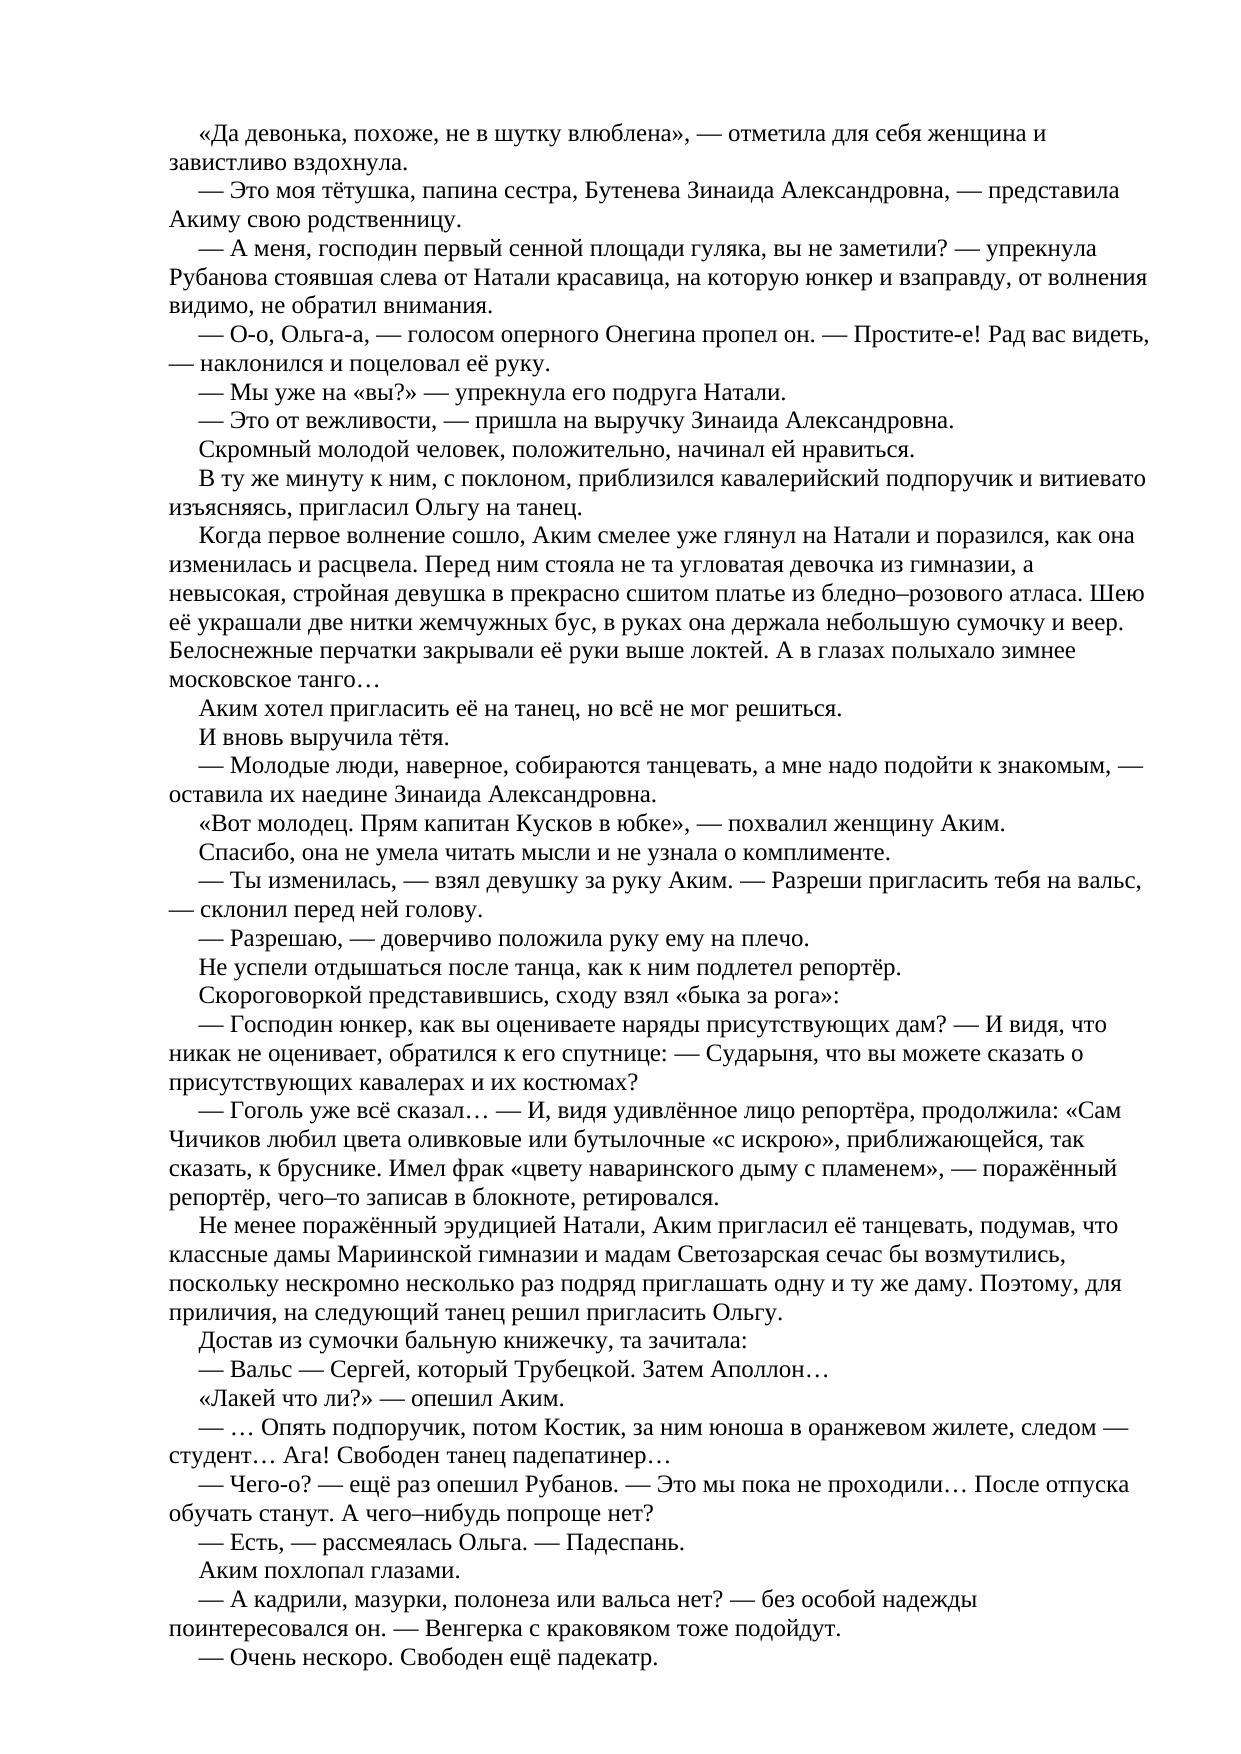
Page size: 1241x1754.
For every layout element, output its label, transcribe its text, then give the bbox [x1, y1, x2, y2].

text — Разрешаю, — доверчиво положила руку ему на плечо. [169, 923, 1152, 952]
text — Ты изменилась, — взял девушку за руку Аким. — Разреши пригласить тебя на вальс, — склонил перед ней голову. [169, 866, 1152, 923]
text «Вот молодец. Прям капитан Кусков в юбке», — похвалил женщину Аким. [169, 808, 1152, 837]
text Не менее поражённый эрудицией Натали, Аким пригласил её танцевать, подумав, что классные дамы Мариинской гимназии и мадам Светозарская сечас бы возмутились, поскольку нескромно несколько раз подряд приглашать одну и ту же даму. Поэтому, для приличия, на следующий танец решил пригласить Ольгу. [169, 1211, 1152, 1326]
text Скромный молодой человек, положительно, начинал ей нравиться. [169, 434, 1152, 463]
text — Это от вежливости, — пришла на выручку Зинаида Александровна. [169, 406, 1152, 434]
text Аким хотел пригласить её на танец, но всё не мог решиться. [169, 693, 1152, 722]
text Скороговоркой представившись, сходу взял «быка за рога»: [169, 981, 1152, 1009]
text — Это моя тётушка, папина сестра, Бутенева Зинаида Александровна, — представила Акиму свою родственницу. [169, 176, 1152, 233]
text — А кадрили, мазурки, полонеза или вальса нет? — без особой надежды поинтересовался он. — Венгерка с краковяком тоже подойдут. [169, 1584, 1152, 1642]
text Аким похлопал глазами. [169, 1556, 1152, 1584]
text — Вальс — Сергей, который Трубецкой. Затем Аполлон… [169, 1354, 1152, 1383]
text — Молодые люди, наверное, собираются танцевать, а мне надо подойти к знакомым, — оставила их наедине Зинаида Александровна. [169, 751, 1152, 808]
text — Есть, — рассмеялась Ольга. — Падеспань. [169, 1527, 1152, 1556]
text — … Опять подпоручик, потом Костик, за ним юноша в оранжевом жилете, следом — студент… Ага! Свободен танец падепатинер… [169, 1412, 1152, 1469]
text «Да девонька, похоже, не в шутку влюблена», — отметила для себя женщина и завистливо вздохнула. [169, 118, 1152, 176]
text Достав из сумочки бальную книжечку, та зачитала: [169, 1326, 1152, 1354]
text Не успели отдышаться после танца, как к ним подлетел репортёр. [169, 952, 1152, 981]
text — Очень нескоро. Свободен ещё падекатр. [169, 1642, 1152, 1671]
text — О-о, Ольга-а, — голосом оперного Онегина пропел он. — Простите-е! Рад вас видеть, — наклонился и поцеловал её руку. [169, 319, 1152, 377]
text И вновь выручила тётя. [169, 722, 1152, 751]
text — Господин юнкер, как вы оцениваете наряды присутствующих дам? — И видя, что никак не оценивает, обратился к его спутнице: — Сударыня, что вы можете сказать о присутствующих кавалерах и их костюмах? [169, 1009, 1152, 1096]
text Когда первое волнение сошло, Аким смелее уже глянул на Натали и поразился, как она изменилась и расцвела. Перед ним стояла не та угловатая девочка из гимназии, а невысокая, стройная девушка в прекрасно сшитом платье из бледно–розового атласа. Шею её украшали две нитки жемчужных бус, в руках она держала небольшую сумочку и веер. Белоснежные перчатки закрывали её руки выше локтей. А в глазах полыхало зимнее московское танго… [169, 521, 1152, 693]
text — Мы уже на «вы?» — упрекнула его подруга Натали. [169, 377, 1152, 406]
text Спасибо, она не умела читать мысли и не узнала о комплименте. [169, 837, 1152, 866]
text В ту же минуту к ним, с поклоном, приблизился кавалерийский подпоручик и витиевато изъясняясь, пригласил Ольгу на танец. [169, 463, 1152, 521]
text — Чего-о? — ещё раз опешил Рубанов. — Это мы пока не проходили… После отпуска обучать станут. А чего–нибудь попроще нет? [169, 1469, 1152, 1527]
text — Гоголь уже всё сказал… — И, видя удивлённое лицо репортёра, продолжила: «Сам Чичиков любил цвета оливковые или бутылочные «с искрою», приближающейся, так сказать, к бруснике. Имел фрак «цвету наваринского дыму с пламенем», — поражённый репортёр, чего–то записав в блокноте, ретировался. [169, 1096, 1152, 1211]
text «Лакей что ли?» — опешил Аким. [169, 1383, 1152, 1412]
text — А меня, господин первый сенной площади гуляка, вы не заметили? — упрекнула Рубанова стоявшая слева от Натали красавица, на которую юнкер и взаправду, от волнения видимо, не обратил внимания. [169, 233, 1152, 319]
